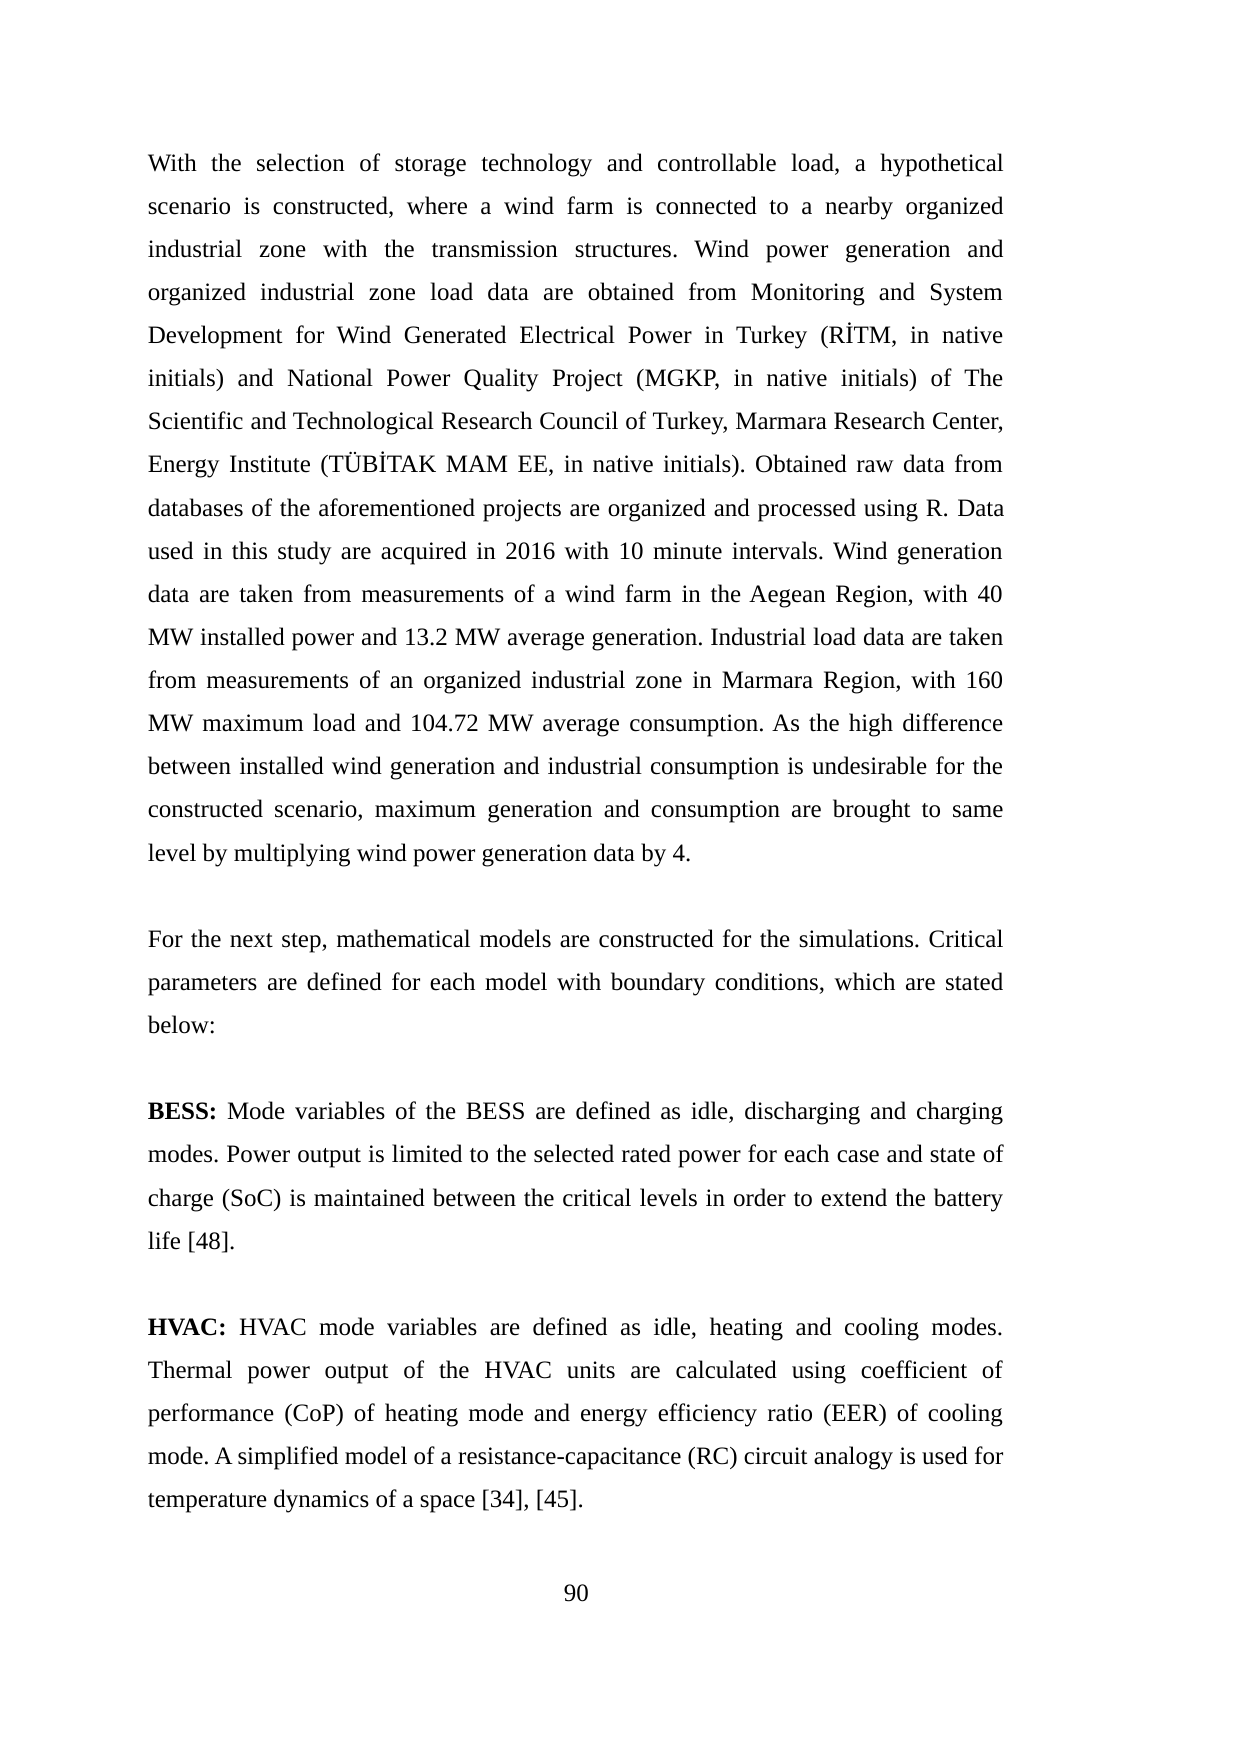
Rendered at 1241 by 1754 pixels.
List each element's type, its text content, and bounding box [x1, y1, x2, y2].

text For the next step, mathematical models are constructed for the simulations. Critical parameters are defined for each model with boundary conditions, which are stated below: [148, 924, 1004, 1039]
text BESS: Mode variables of the BESS are defined as idle, discharging and charging modes. Power output is limited to the selected rated power for each case and state of charge (SoC) is maintained between the critical levels in order to extend the battery life [48]⁠. [148, 1096, 1004, 1254]
text HVAC: HVAC mode variables are defined as idle, heating and cooling modes. Thermal power output of the HVAC units are calculated using coefficient of performance (CoP) of heating mode and energy efficiency ratio (EER) of cooling mode. A simplified model of a resistance-capacitance (RC) circuit analogy is used for temperature dynamics of a space [34]⁠, [45]⁠. [148, 1312, 1004, 1513]
text With the selection of storage technology and controllable load, a hypothetical scenario is constructed, where a wind farm is connected to a nearby organized industrial zone with the transmission structures. Wind power generation and organized industrial zone load data are obtained from Monitoring and System Development for Wind Generated Electrical Power in Turkey (RİTM, in native initials) and National Power Quality Project (MGKP, in native initials) of The Scientific and Technological Research Council of Turkey, Marmara Research Center, Energy Institute (TÜBİTAK MAM EE, in native initials). Obtained raw data from databases of the aforementioned projects are organized and processed using R. Data used in this study are acquired in 2016 with 10 minute intervals. Wind generation data are taken from measurements of a wind farm in the Aegean Region, with 40 MW installed power and 13.2 MW average generation. Industrial load data are taken from measurements of an organized industrial zone in Marmara Region, with 160 MW maximum load and 104.72 MW average consumption. As the high difference between installed wind generation and industrial consumption is undesirable for the constructed scenario, maximum generation and consumption are brought to same level by multiplying wind power generation data by 4. [148, 148, 1004, 866]
